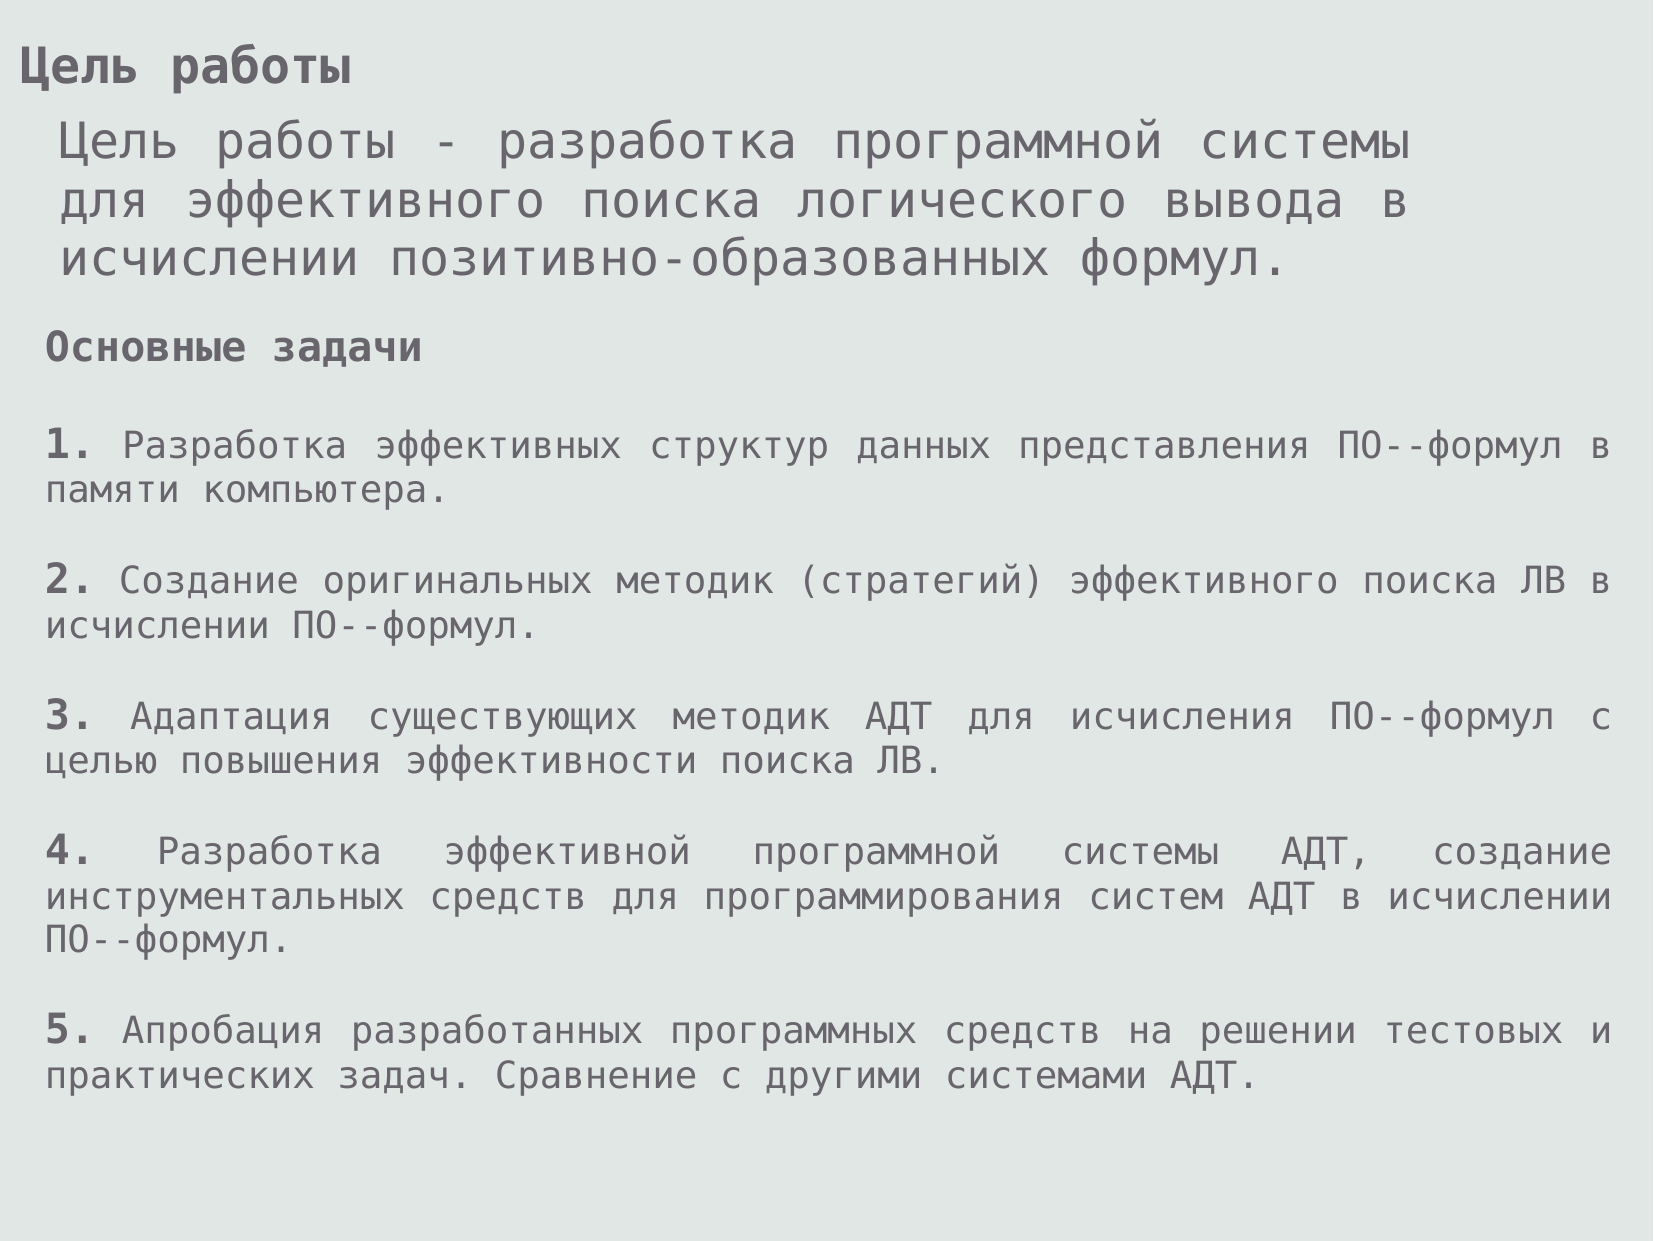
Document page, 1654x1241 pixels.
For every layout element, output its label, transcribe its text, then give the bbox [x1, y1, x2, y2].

text_box Цель работы [6, 30, 1231, 104]
text_box Цель работы - разработка программной системы для эффективного поиска логического вывода в исчислении позитивно-образованных формул. [45, 105, 1508, 295]
text_box Основные задачи 1. Разработка эффективных структур данных представления ПО--формул в памяти компьютера. 2. Создание оригинальных методик (стратегий) эффективного поиска ЛВ в исчислении ПО--формул. 3. Адаптация существующих методик АДТ для исчисления ПО--формул с целью повышения эффективности поиска ЛВ. 4. Разработка эффективной программной системы АДТ, создание инструментальных средств для программирования систем АДТ в исчислении ПО--формул. 5. Апробация разработанных программных средств на решении тестовых и практических задач. Сравнение с другими системами АДТ. [30, 315, 1628, 1105]
